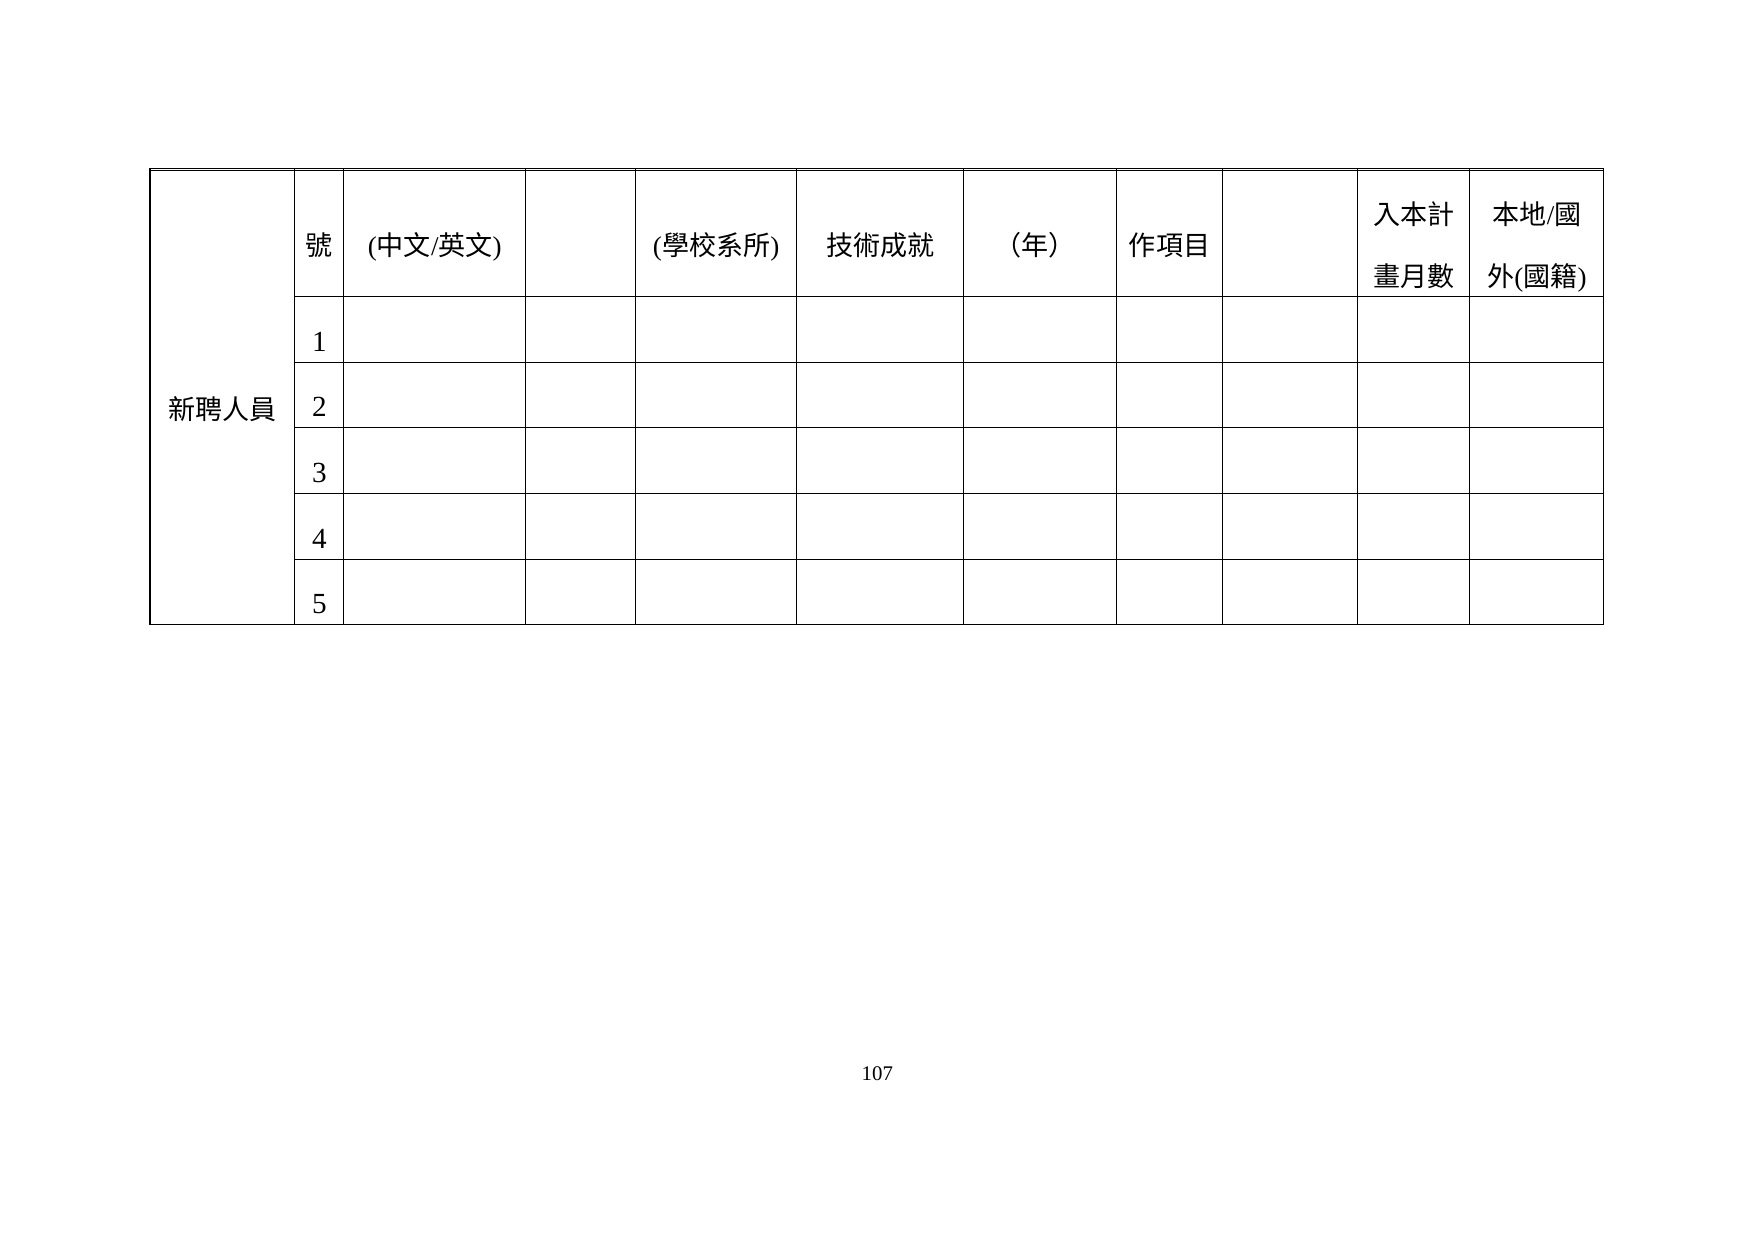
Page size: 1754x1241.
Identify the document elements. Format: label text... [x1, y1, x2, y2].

table_cell [636, 494, 796, 558]
table_cell [526, 297, 635, 362]
table_cell [1470, 428, 1603, 493]
table_cell [1223, 428, 1357, 493]
table_cell 入本計畫月數 [1358, 171, 1469, 296]
table_cell [964, 428, 1116, 493]
table_cell [1470, 363, 1603, 427]
table_cell [1117, 428, 1222, 493]
table_cell [1470, 297, 1603, 362]
table_cell 3 [295, 428, 343, 493]
table_cell [1223, 363, 1357, 427]
table_cell [964, 494, 1116, 558]
table_cell 5 [295, 560, 343, 624]
table_cell [526, 171, 635, 296]
table_cell [964, 560, 1116, 624]
table_cell [1117, 363, 1222, 427]
table_cell [1470, 560, 1603, 624]
table_cell [797, 297, 963, 362]
table_cell [344, 363, 525, 427]
table_cell [526, 428, 635, 493]
table_cell [964, 297, 1116, 362]
table_cell [526, 560, 635, 624]
table_cell [636, 560, 796, 624]
table_cell [797, 494, 963, 558]
table_cell [1223, 494, 1357, 558]
table_cell [636, 297, 796, 362]
table_cell 1 [295, 297, 343, 362]
table_cell [344, 560, 525, 624]
table_cell 新聘人員 [151, 171, 294, 624]
table_cell [1223, 560, 1357, 624]
table_cell [1117, 560, 1222, 624]
table_cell [526, 363, 635, 427]
table_cell [1117, 297, 1222, 362]
table_cell [526, 494, 635, 558]
table_cell [1223, 171, 1357, 296]
table_cell [636, 363, 796, 427]
table_cell [1358, 297, 1469, 362]
table_cell [1117, 494, 1222, 558]
table_cell [797, 363, 963, 427]
table_cell [797, 428, 963, 493]
table_cell 本地/國外(國籍) [1470, 171, 1603, 296]
table_cell [1358, 494, 1469, 558]
table_cell （年） [964, 171, 1116, 296]
table_cell 4 [295, 494, 343, 558]
table_cell (中文/英文) [344, 171, 525, 296]
table_cell 2 [295, 363, 343, 427]
table_cell 技術成就 [797, 171, 963, 296]
table_cell [344, 297, 525, 362]
table_cell [344, 428, 525, 493]
table_cell [344, 494, 525, 558]
table_cell 作項目 [1117, 171, 1222, 296]
table_cell [1223, 297, 1357, 362]
table_cell (學校系所) [636, 171, 796, 296]
table_cell 號 [295, 171, 343, 296]
table_cell [964, 363, 1116, 427]
table_cell [636, 428, 796, 493]
table_cell [1358, 428, 1469, 493]
table_cell [1470, 494, 1603, 558]
table_cell [1358, 363, 1469, 427]
table_cell [797, 560, 963, 624]
table_cell [1358, 560, 1469, 624]
